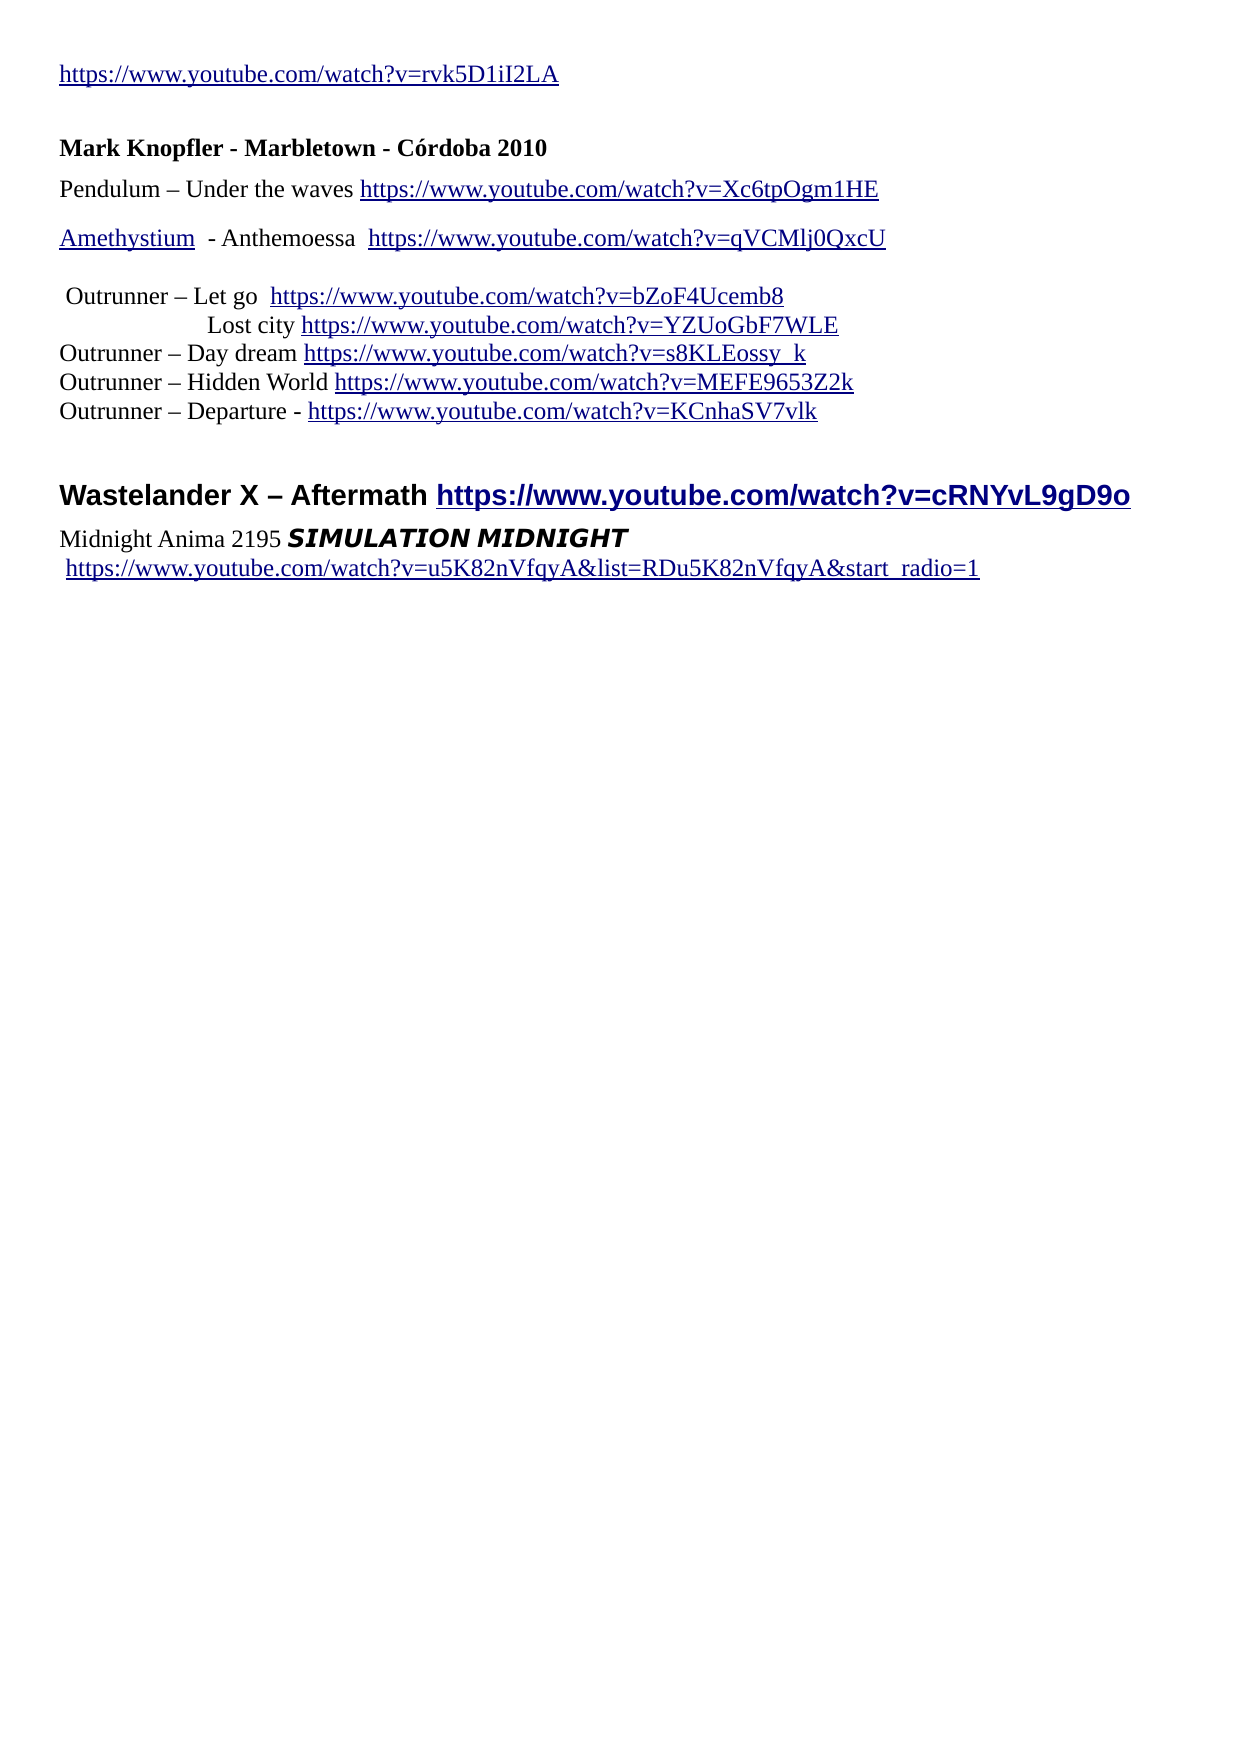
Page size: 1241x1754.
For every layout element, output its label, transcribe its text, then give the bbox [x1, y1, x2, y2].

text Amethystium - Anthemoessa https://www.youtube.com/watch?v=qVCMlj0QxcU [59, 223, 1181, 252]
text Outrunner – Let go https://www.youtube.com/watch?v=bZoF4Ucemb8 [59, 281, 1181, 310]
text https://www.youtube.com/watch?v=rvk5D1iI2LA [59, 59, 1181, 88]
text Outrunner – Departure - https://www.youtube.com/watch?v=KCnhaSV7vlk [59, 396, 1181, 425]
subtitle Wastelander X – Aftermath https://www.youtube.com/watch?v=cRNYvL9gD9o [59, 478, 1181, 512]
text Lost city https://www.youtube.com/watch?v=YZUoGbF7WLE [59, 310, 1181, 338]
text https://www.youtube.com/watch?v=u5K82nVfqyA&list=RDu5K82nVfqyA&start_radio=1 [59, 553, 1181, 582]
subtitle Mark Knopfler - Marbletown - Córdoba 2010 [59, 133, 1181, 162]
text Outrunner – Hidden World https://www.youtube.com/watch?v=MEFE9653Z2k [59, 367, 1181, 396]
text Midnight Anima 2195 𝙎𝙄𝙈𝙐𝙇𝘼𝙏𝙄𝙊𝙉 𝙈𝙄𝘿𝙉𝙄𝙂𝙃𝙏 [59, 524, 1181, 553]
text Outrunner – Day dream https://www.youtube.com/watch?v=s8KLEossy_k [59, 338, 1181, 367]
text Pendulum – Under the waves https://www.youtube.com/watch?v=Xc6tpOgm1HE [59, 174, 1181, 203]
